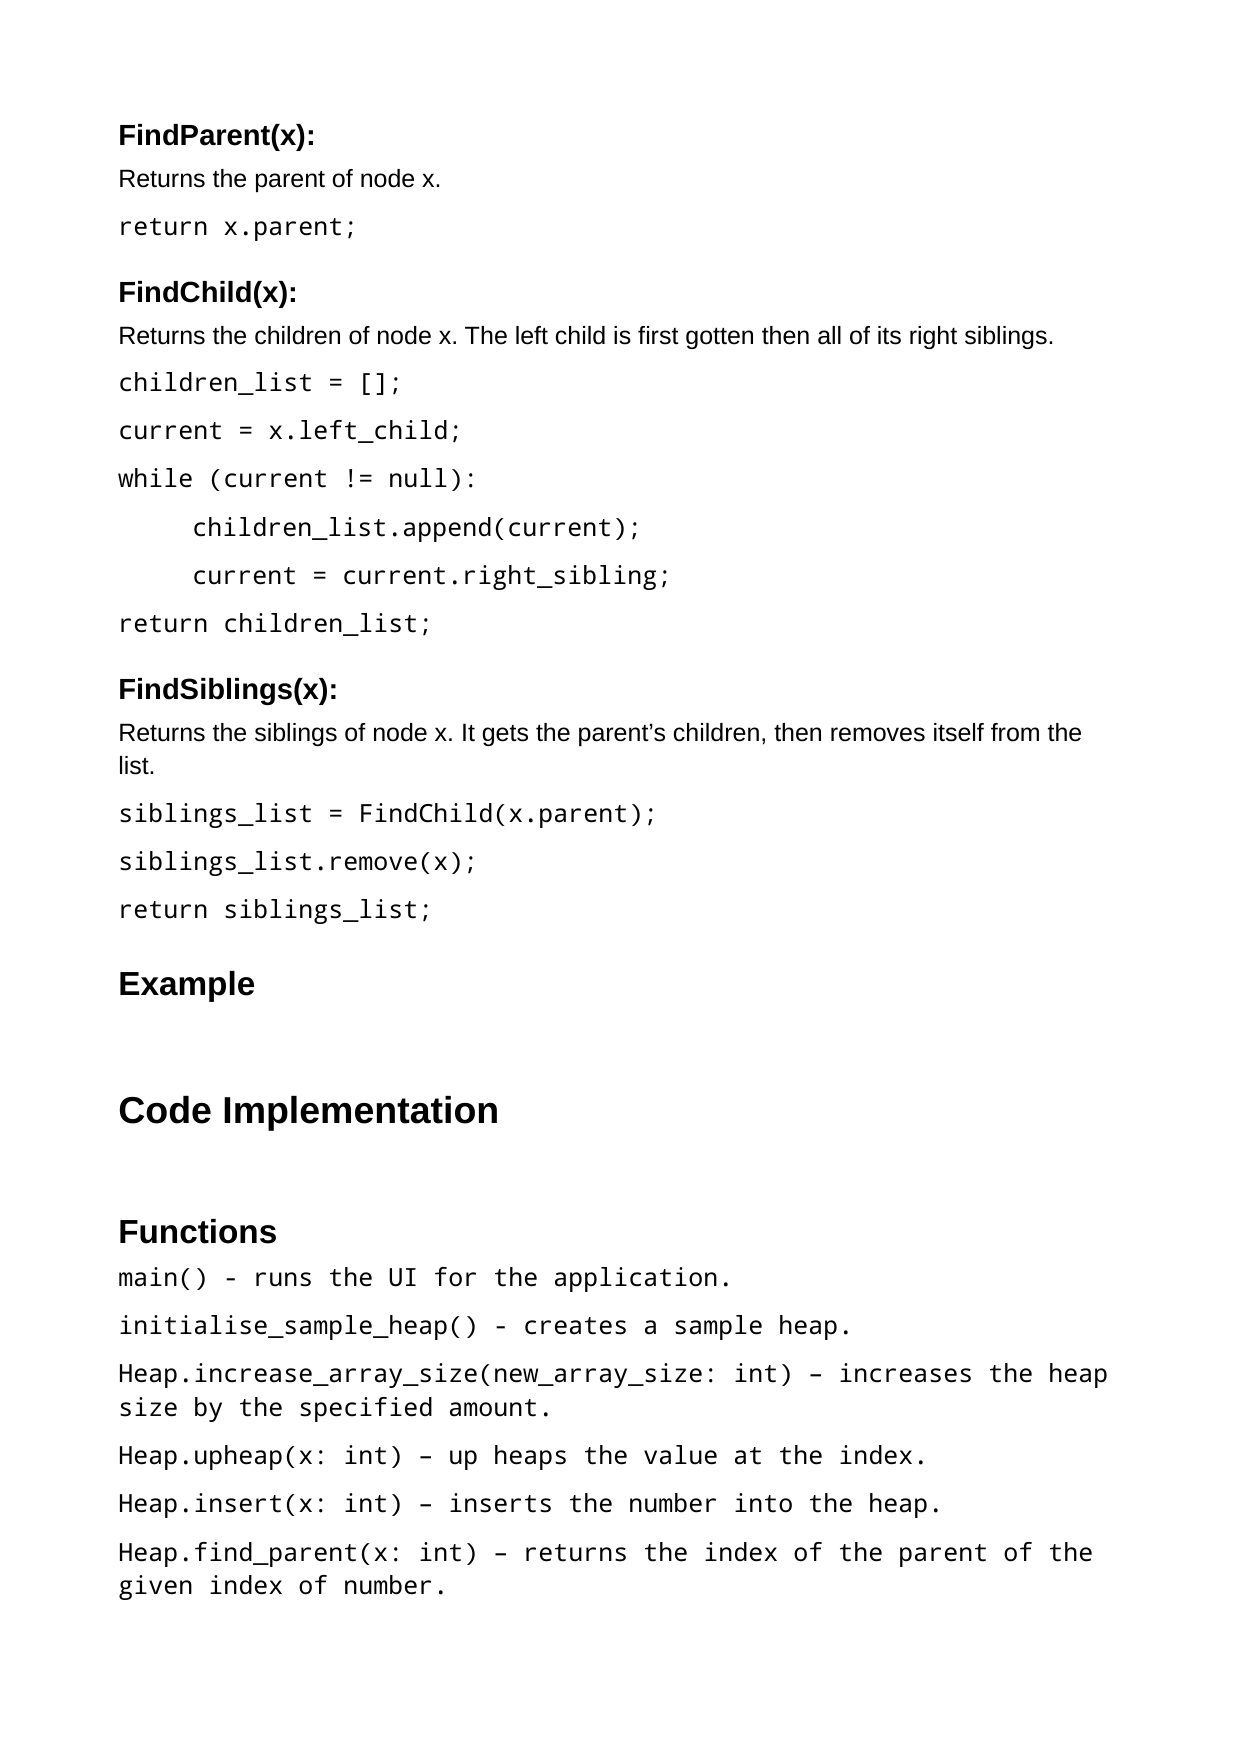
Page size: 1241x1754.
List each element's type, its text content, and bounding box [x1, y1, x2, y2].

text Heap.find_parent(x: int) – returns the index of the parent of the given index of number. [118, 1538, 1122, 1601]
subtitle Functions [118, 1212, 1122, 1250]
text main() - runs the UI for the application. [118, 1263, 1122, 1292]
text return siblings_list; [118, 895, 1122, 924]
text return children_list; [118, 609, 1122, 639]
text children_list.append(current); [118, 513, 1122, 542]
subtitle FindParent(x): [118, 118, 1122, 152]
text current = x.left_child; [118, 416, 1122, 446]
text siblings_list = FindChild(x.parent); [118, 799, 1122, 828]
subtitle FindChild(x): [118, 274, 1122, 308]
text current = current.right_sibling; [118, 561, 1122, 590]
text while (current != null): [118, 465, 1122, 494]
subtitle FindSiblings(x): [118, 672, 1122, 706]
text return x.parent; [118, 212, 1122, 241]
subtitle Example [118, 964, 1122, 1003]
subtitle Code Implementation [118, 1088, 1122, 1131]
text Heap.increase_array_size(new_array_size: int) – increases the heap size by the specified amount. [118, 1359, 1122, 1422]
text siblings_list.remove(x); [118, 847, 1122, 876]
text Returns the siblings of node x. It gets the parent’s children, then removes itself from the list. [118, 718, 1122, 780]
text Heap.insert(x: int) – inserts the number into the heap. [118, 1489, 1122, 1519]
text Heap.upheap(x: int) – up heaps the value at the index. [118, 1441, 1122, 1471]
text Returns the parent of node x. [118, 164, 1122, 193]
text Returns the children of node x. The left child is first gotten then all of its right siblings. [118, 321, 1122, 349]
text children_list = []; [118, 368, 1122, 397]
text initialise_sample_heap() - creates a sample heap. [118, 1311, 1122, 1340]
